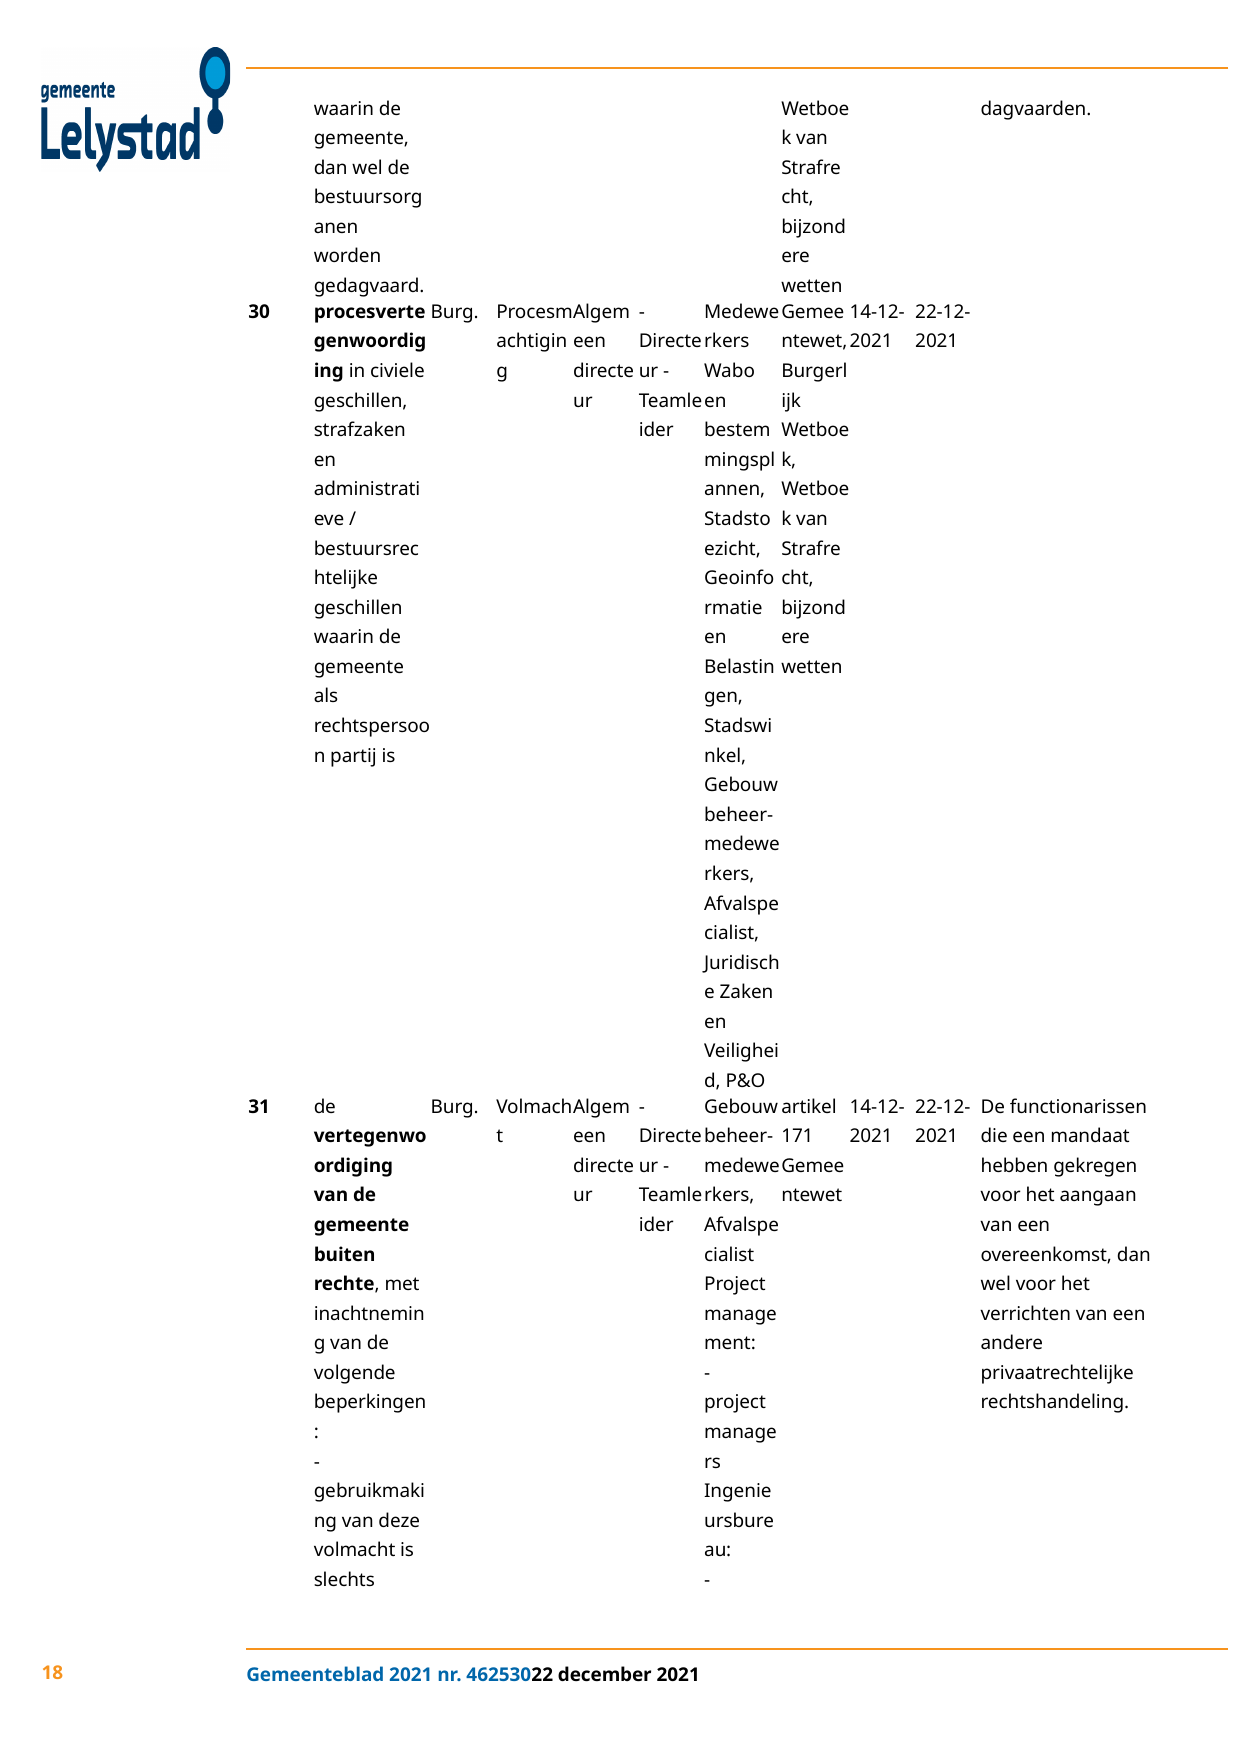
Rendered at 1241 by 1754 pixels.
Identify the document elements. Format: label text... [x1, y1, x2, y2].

table_cell Gebouwbeheer-medewerkers, Afvalspecialist Projectmanagement: - projectmanagers Ingenieursbureau: [704, 1093, 781, 1592]
table_cell Gemeentewet, Burgerlijk Wetboek, Wetboek van Strafrecht, bijzondere wetten [781, 298, 849, 1093]
table_cell - Directeur - Teamleider [639, 1093, 704, 1592]
table_cell [496, 95, 573, 298]
table_cell 31 [248, 1093, 313, 1592]
table_cell waarin de gemeente, dan wel de bestuursorganen worden gedagvaard. [314, 95, 430, 298]
table_cell 22-12-2021 [915, 1093, 980, 1592]
table_cell 22-12-2021 [915, 298, 980, 1093]
table_cell Medewerkers Wabo en bestemmingsplannen, Stadstoezicht, Geoinformatie en Belastingen, Stadswinkel, Gebouwbeheer-medewerkers, Afvalspecialist, Juridische Zaken en Veiligheid, P&O [704, 298, 781, 1093]
table_cell 14-12-2021 [849, 1093, 915, 1592]
table_cell 14-12-2021 [849, 298, 915, 1093]
picture [41, 47, 231, 172]
table_cell procesvertegenwoordiging in civiele geschillen, strafzaken en administratieve / bestuursrechtelijke geschillen waarin de gemeente als rechtspersoon partij is [314, 298, 430, 1093]
table_cell dagvaarden. [980, 95, 1152, 298]
table_cell 30 [248, 298, 313, 1093]
table_cell Algemeen directeur [573, 1093, 638, 1592]
table_cell [430, 95, 496, 298]
table_cell [639, 95, 704, 298]
table_cell Burg. [430, 1093, 496, 1592]
table_cell Volmacht [496, 1093, 573, 1592]
table_cell [980, 298, 1152, 1093]
table_cell Wetboek van Strafrecht, bijzondere wetten [781, 95, 849, 298]
table_cell Procesmachtiging [496, 298, 573, 1093]
table_cell Burg. [430, 298, 496, 1093]
table_cell De functionarissen die een mandaat hebben gekregen voor het aangaan van een overeenkomst, dan wel voor het verrichten van een andere privaatrechtelijke rechtshandeling. [980, 1093, 1152, 1592]
table_cell [704, 95, 781, 298]
table_cell [849, 95, 915, 298]
table_cell [573, 95, 638, 298]
table_cell de vertegenwoordiging van de gemeente buiten rechte, met inachtneming van de volgende beperkingen: - gebruikmaking van deze volmacht is slechts [314, 1093, 430, 1592]
table_cell - Directeur - Teamleider [639, 298, 704, 1093]
table_cell artikel 171 Gemeentewet [781, 1093, 849, 1592]
table_cell [915, 95, 980, 298]
table_cell Algemeen directeur [573, 298, 638, 1093]
table_cell [248, 95, 313, 298]
